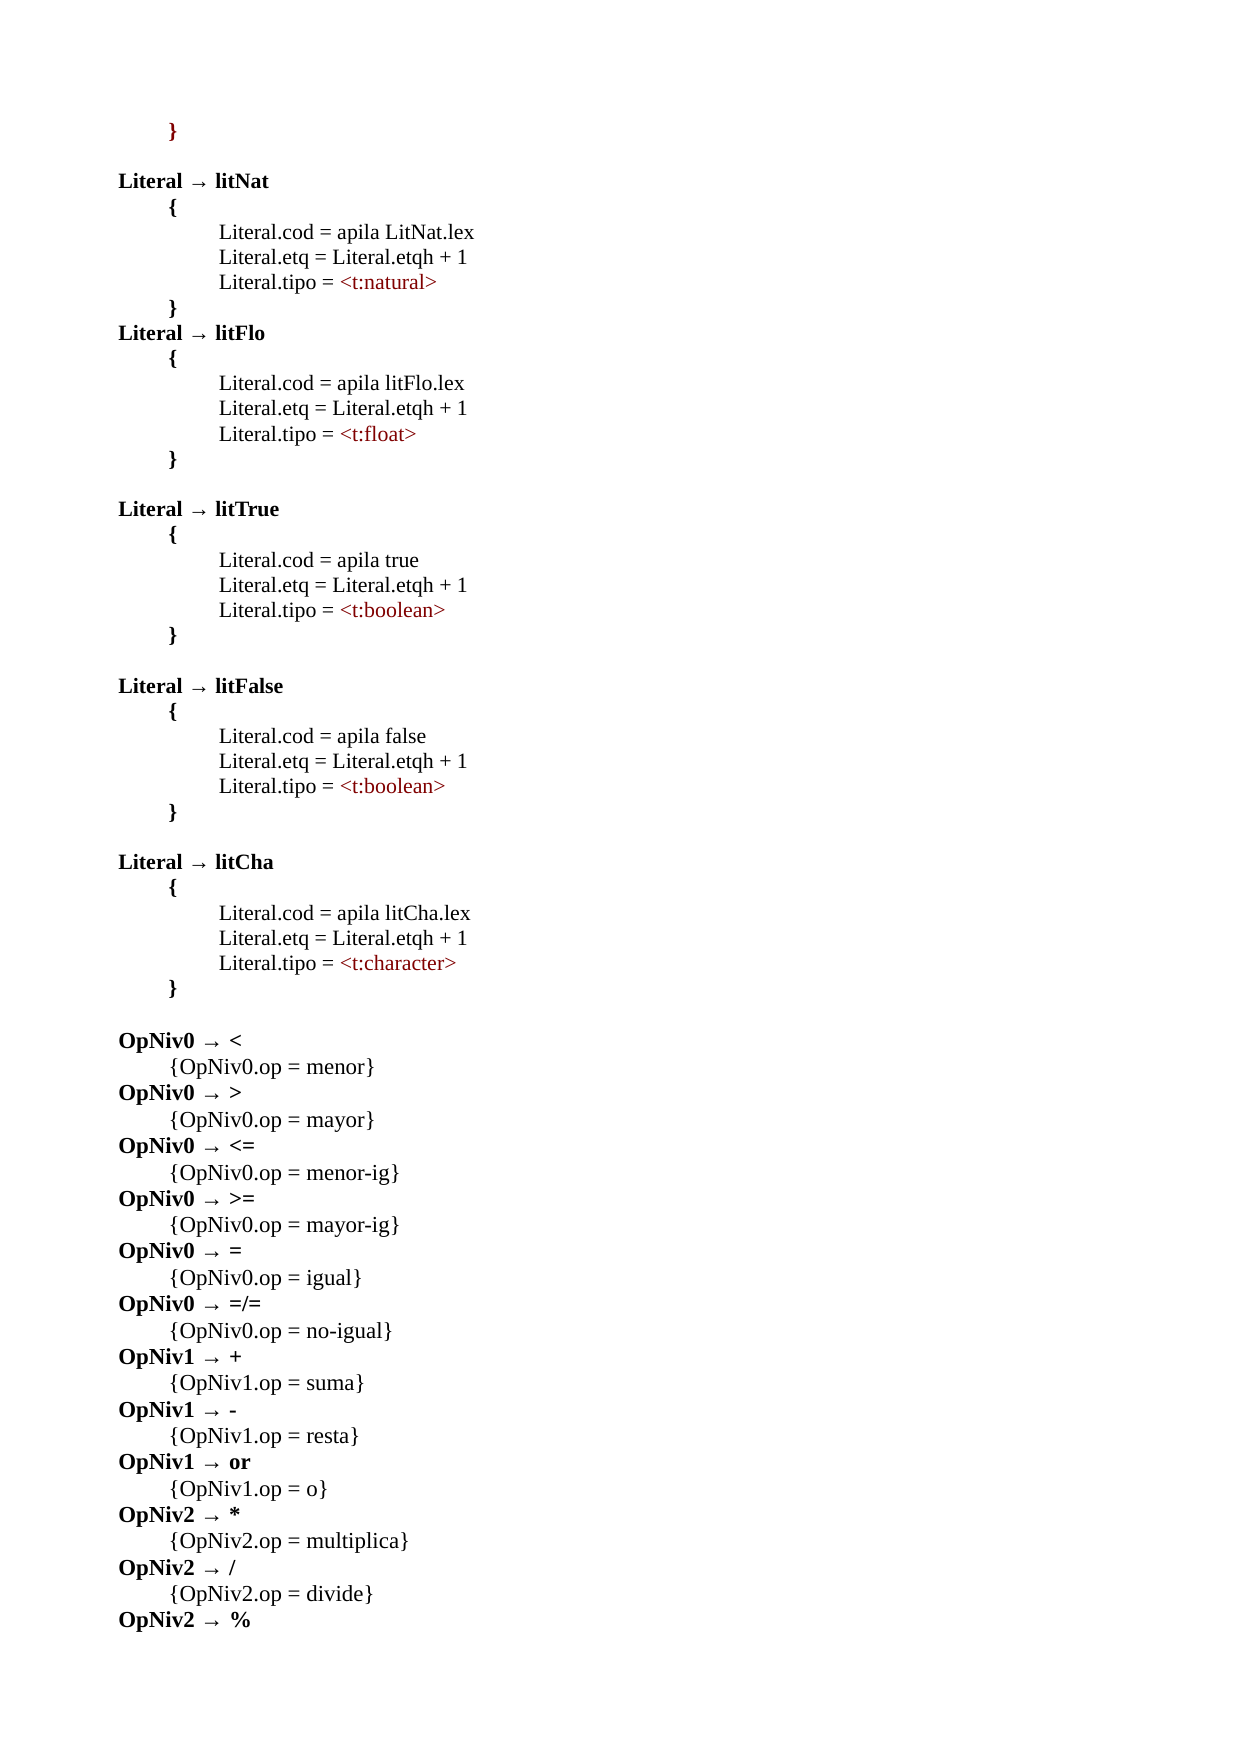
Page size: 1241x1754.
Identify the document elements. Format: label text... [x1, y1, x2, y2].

text Literal.etq = Literal.etqh + 1 [168, 244, 1122, 269]
text Literal.cod = apila true [168, 547, 1122, 572]
text {OpNiv0.op = menor-ig} [118, 1158, 1122, 1185]
text Literal.etq = Literal.etqh + 1 [168, 572, 1122, 597]
text Literal → litCha [118, 849, 1122, 874]
text { [168, 698, 1122, 723]
text OpNiv2 → % [118, 1607, 1122, 1633]
text Literal → litFlo [118, 320, 1122, 345]
text { [168, 345, 1122, 370]
text OpNiv0 → < [118, 1027, 1122, 1053]
text Literal → litFalse [118, 673, 1122, 698]
text {OpNiv1.op = resta} [118, 1422, 1122, 1448]
text Literal.etq = Literal.etqh + 1 [168, 925, 1122, 950]
text {OpNiv0.op = menor} [118, 1053, 1122, 1079]
text {OpNiv0.op = igual} [118, 1264, 1122, 1290]
text OpNiv2 → / [118, 1554, 1122, 1580]
text OpNiv1 → or [118, 1448, 1122, 1475]
text {OpNiv1.op = suma} [118, 1369, 1122, 1396]
text {OpNiv0.op = mayor-ig} [118, 1211, 1122, 1238]
text OpNiv1 → - [118, 1396, 1122, 1422]
text OpNiv0 → =/= [118, 1290, 1122, 1317]
text {OpNiv2.op = multiplica} [118, 1527, 1122, 1554]
text } [168, 294, 1122, 320]
text OpNiv2 → * [118, 1501, 1122, 1527]
text Literal → litNat [118, 168, 1122, 194]
text Literal.cod = apila litFlo.lex [168, 370, 1122, 395]
text } [168, 975, 1122, 1000]
text Literal.tipo = <t:float> [168, 421, 1122, 446]
text Literal.tipo = <t:boolean> [168, 773, 1122, 799]
text { [168, 874, 1122, 899]
text OpNiv0 → <= [118, 1132, 1122, 1158]
text Literal.tipo = <t:natural> [168, 269, 1122, 294]
text } [168, 799, 1122, 824]
text } [168, 446, 1122, 471]
text Literal.etq = Literal.etqh + 1 [168, 395, 1122, 421]
text {OpNiv0.op = mayor} [118, 1106, 1122, 1132]
text Literal.etq = Literal.etqh + 1 [168, 748, 1122, 773]
text OpNiv0 → = [118, 1238, 1122, 1264]
text OpNiv1 → + [118, 1343, 1122, 1369]
text Literal.tipo = <t:character> [168, 950, 1122, 975]
text OpNiv0 → >= [118, 1185, 1122, 1211]
text } [168, 622, 1122, 647]
text {OpNiv2.op = divide} [118, 1580, 1122, 1607]
text {OpNiv1.op = o} [118, 1475, 1122, 1501]
text { [168, 194, 1122, 219]
text } [168, 118, 1122, 143]
text OpNiv0 → > [118, 1079, 1122, 1106]
text {OpNiv0.op = no-igual} [118, 1317, 1122, 1343]
text Literal.cod = apila litCha.lex [168, 899, 1122, 925]
text Literal.tipo = <t:boolean> [168, 597, 1122, 622]
text Literal → litTrue [118, 496, 1122, 521]
text { [168, 521, 1122, 547]
text Literal.cod = apila LitNat.lex [168, 219, 1122, 244]
text Literal.cod = apila false [168, 723, 1122, 748]
